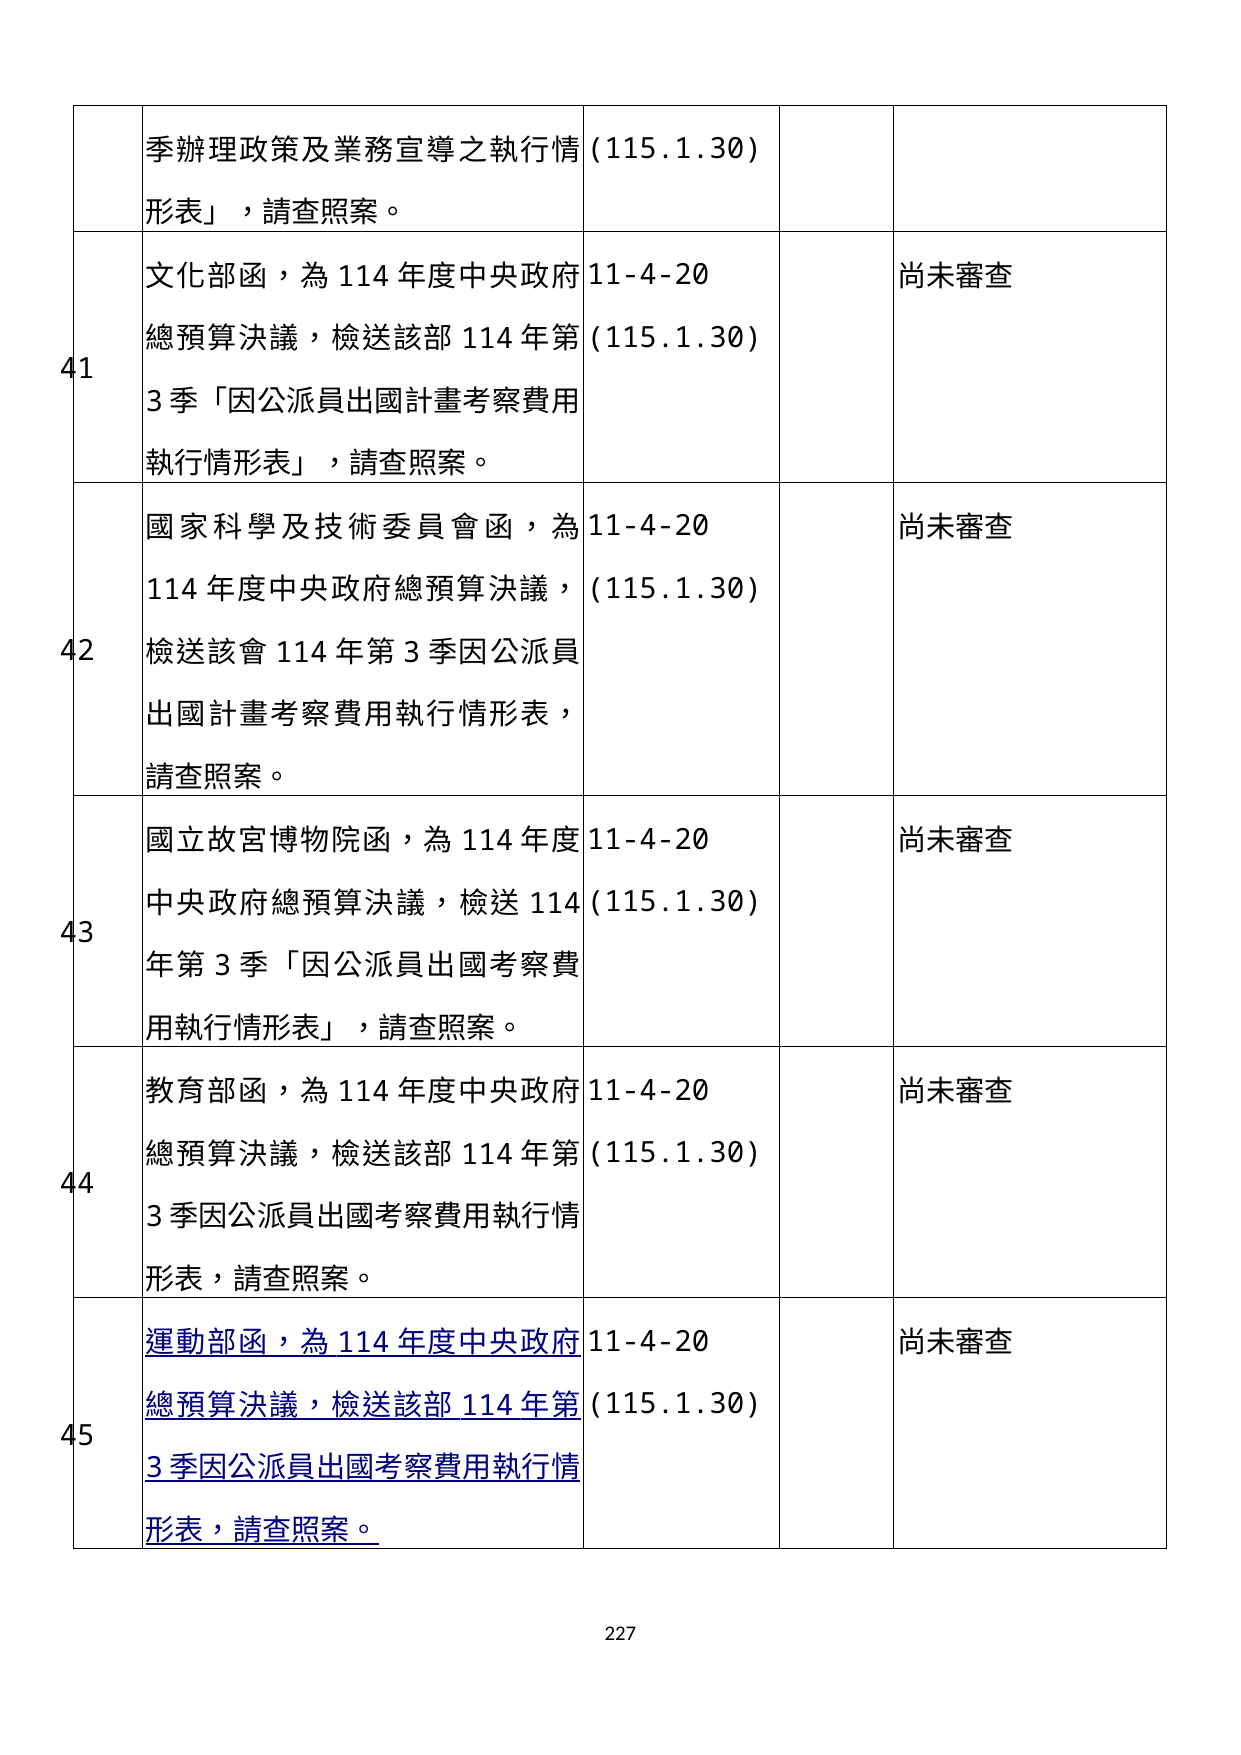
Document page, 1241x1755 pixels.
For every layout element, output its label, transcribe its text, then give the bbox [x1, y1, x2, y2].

table_cell [780, 232, 893, 482]
table_cell [74, 106, 142, 231]
table_cell [780, 796, 893, 1046]
table_cell 11-4-20 (115.1.30) [584, 483, 779, 795]
table_cell [74, 232, 142, 482]
table_cell [780, 483, 893, 795]
table_cell 11-4-20 (115.1.30) [584, 1298, 779, 1548]
table_cell 11-4-20 (115.1.30) [584, 796, 779, 1046]
table_cell 尚未審查 [894, 796, 1166, 1046]
table_cell [74, 1298, 142, 1548]
table_cell 尚未審查 [894, 232, 1166, 482]
table_cell [780, 106, 893, 231]
table_cell (115.1.30) [584, 106, 779, 231]
table_cell [894, 106, 1166, 231]
table_cell 11-4-20 (115.1.30) [584, 232, 779, 482]
table_cell [74, 483, 142, 795]
table_cell [780, 1047, 893, 1297]
table_cell [780, 1298, 893, 1548]
table_cell 尚未審查 [894, 1298, 1166, 1548]
table_cell 尚未審查 [894, 483, 1166, 795]
table_cell [74, 796, 142, 1046]
table_cell 11-4-20 (115.1.30) [584, 1047, 779, 1297]
table_cell [74, 1047, 142, 1297]
table_cell 尚未審查 [894, 1047, 1166, 1297]
